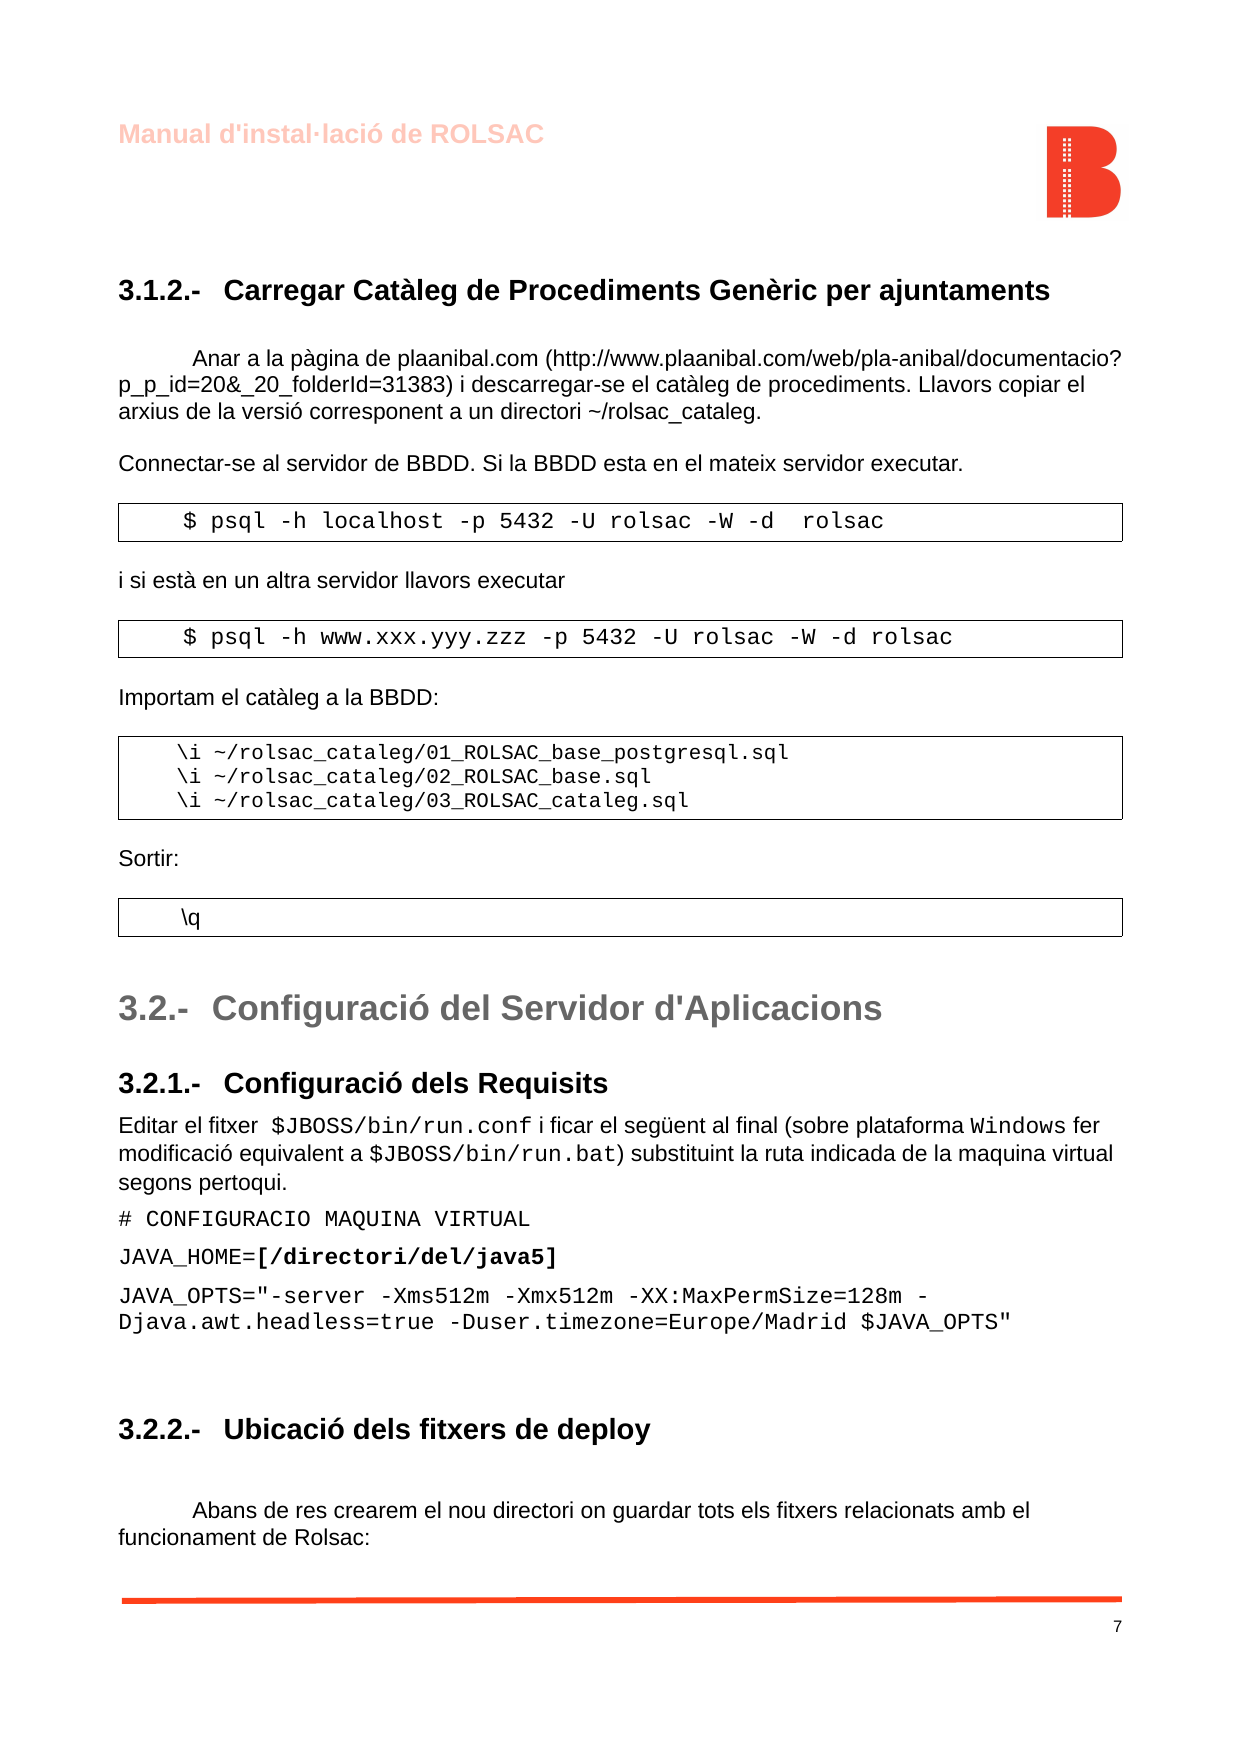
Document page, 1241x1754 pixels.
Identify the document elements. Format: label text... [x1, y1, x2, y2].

table_header \i ~/rolsac_cataleg/01_ROLSAC_base_postgresql.sql \i ~/rolsac_cataleg/02_ROLSAC_base.sql \i ~/rolsac_cataleg/03_ROLSAC_cataleg.sql [119, 737, 1122, 819]
text JAVA_OPTS="-server -Xms512m -Xmx512m -XX:MaxPermSize=128m -Djava.awt.headless=true -Duser.timezone=Europe/Madrid $JAVA_OPTS" [118, 1284, 1122, 1336]
subtitle Carregar Catàleg de Procediments Genèric per ajuntaments [118, 273, 1122, 306]
picture [1036, 124, 1130, 221]
text # CONFIGURACIO MAQUINA VIRTUAL [118, 1207, 1122, 1233]
text Anar a la pàgina de plaanibal.com (http://www.plaanibal.com/web/pla-anibal/documentacio?p_p_id=20&_20_folderId=31383) i descarregar-se el catàleg de procediments. Llavors copiar el arxius de la versió corresponent a un directori ~/rolsac_cataleg. [118, 345, 1122, 424]
text Sortir: [118, 845, 1122, 872]
text Editar el fitxer $JBOSS/bin/run.conf i ficar el següent al final (sobre plataforma Windows fer modificació equivalent a $JBOSS/bin/run.bat) substituint la ruta indicada de la maquina virtual segons pertoqui. [118, 1112, 1122, 1195]
table_header $ psql -h www.xxx.yyy.zzz -p 5432 -U rolsac -W -d rolsac [119, 621, 1122, 657]
text Abans de res crearem el nou directori on guardar tots els fitxers relacionats amb el funcionament de Rolsac: [118, 1497, 1122, 1550]
table_header \q [119, 899, 1122, 936]
text Importam el catàleg a la BBDD: [118, 684, 1122, 710]
text JAVA_HOME=[/directori/del/java5] [118, 1246, 1122, 1272]
text Connectar-se al servidor de BBDD. Si la BBDD esta en el mateix servidor executar. [118, 450, 1122, 477]
table_header $ psql -h localhost -p 5432 -U rolsac -W -d rolsac [119, 504, 1122, 541]
subtitle Configuració dels Requisits [118, 1066, 1122, 1099]
subtitle Ubicació dels fitxers de deploy [118, 1412, 1122, 1446]
text i si està en un altra servidor llavors executar [118, 567, 1122, 593]
subtitle Configuració del Servidor d'Aplicacions [118, 987, 1122, 1028]
